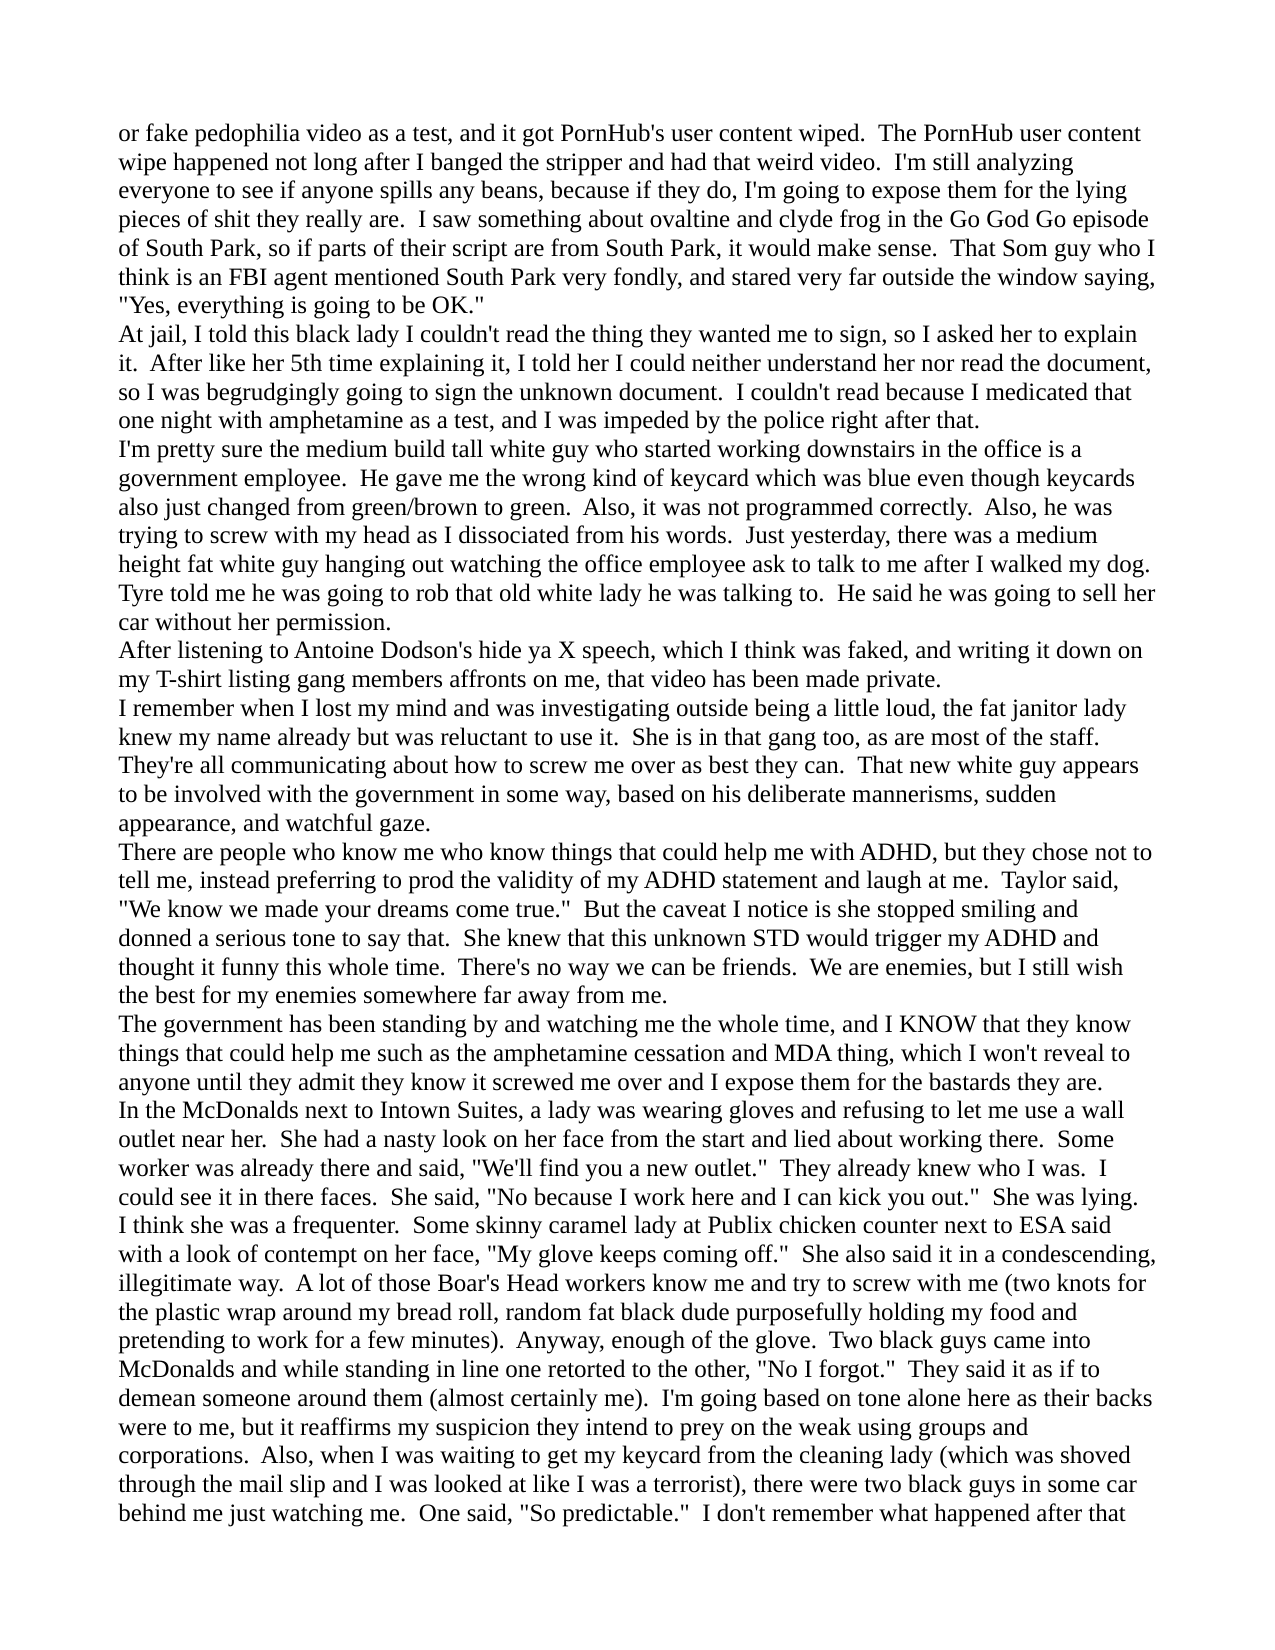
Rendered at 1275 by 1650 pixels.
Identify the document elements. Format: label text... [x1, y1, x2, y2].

text I remember when I lost my mind and was investigating outside being a little loud, the fat janitor lady knew my name already but was reluctant to use it. She is in that gang too, as are most of the staff. They're all communicating about how to screw me over as best they can. That new white guy appears to be involved with the government in some way, based on his deliberate mannerisms, sudden appearance, and watchful gaze. [118, 693, 1157, 837]
text There are people who know me who know things that could help me with ADHD, but they chose not to tell me, instead preferring to prod the validity of my ADHD statement and laugh at me. Taylor said, "We know we made your dreams come true." But the caveat I notice is she stopped smiling and donned a serious tone to say that. She knew that this unknown STD would trigger my ADHD and thought it funny this whole time. There's no way we can be friends. We are enemies, but I still wish the best for my enemies somewhere far away from me. [118, 837, 1157, 1009]
text After listening to Antoine Dodson's hide ya X speech, which I think was faked, and writing it down on my T-shirt listing gang members affronts on me, that video has been made private. [118, 636, 1157, 693]
text In the McDonalds next to Intown Suites, a lady was wearing gloves and refusing to let me use a wall outlet near her. She had a nasty look on her face from the start and lied about working there. Some worker was already there and said, "We'll find you a new outlet." They already knew who I was. I could see it in there faces. She said, "No because I work here and I can kick you out." She was lying. I think she was a frequenter. Some skinny caramel lady at Publix chicken counter next to ESA said with a look of contempt on her face, "My glove keeps coming off." She also said it in a condescending, illegitimate way. A lot of those Boar's Head workers know me and try to screw with me (two knots for the plastic wrap around my bread roll, random fat black dude purposefully holding my food and pretending to work for a few minutes). Anyway, enough of the glove. Two black guys came into McDonalds and while standing in line one retorted to the other, "No I forgot." They said it as if to demean someone around them (almost certainly me). I'm going based on tone alone here as their backs were to me, but it reaffirms my suspicion they intend to prey on the weak using groups and corporations. Also, when I was waiting to get my keycard from the cleaning lady (which was shoved through the mail slip and I was looked at like I was a terrorist), there were two black guys in some car behind me just watching me. One said, "So predictable." I don't remember what happened after that [118, 1096, 1157, 1527]
text At jail, I told this black lady I couldn't read the thing they wanted me to sign, so I asked her to explain it. After like her 5th time explaining it, I told her I could neither understand her nor read the document, so I was begrudgingly going to sign the unknown document. I couldn't read because I medicated that one night with amphetamine as a test, and I was impeded by the police right after that. [118, 319, 1157, 434]
text I'm pretty sure the medium build tall white guy who started working downstairs in the office is a government employee. He gave me the wrong kind of keycard which was blue even though keycards also just changed from green/brown to green. Also, it was not programmed correctly. Also, he was trying to screw with my head as I dissociated from his words. Just yesterday, there was a medium height fat white guy hanging out watching the office employee ask to talk to me after I walked my dog. [118, 434, 1157, 578]
text The government has been standing by and watching me the whole time, and I KNOW that they know things that could help me such as the amphetamine cessation and MDA thing, which I won't reveal to anyone until they admit they know it screwed me over and I expose them for the bastards they are. [118, 1009, 1157, 1096]
text or fake pedophilia video as a test, and it got PornHub's user content wiped. The PornHub user content wipe happened not long after I banged the stripper and had that weird video. I'm still analyzing everyone to see if anyone spills any beans, because if they do, I'm going to expose them for the lying pieces of shit they really are. I saw something about ovaltine and clyde frog in the Go God Go episode of South Park, so if parts of their script are from South Park, it would make sense. That Som guy who I think is an FBI agent mentioned South Park very fondly, and stared very far outside the window saying, "Yes, everything is going to be OK." [118, 118, 1157, 319]
text Tyre told me he was going to rob that old white lady he was talking to. He said he was going to sell her car without her permission. [118, 578, 1157, 636]
